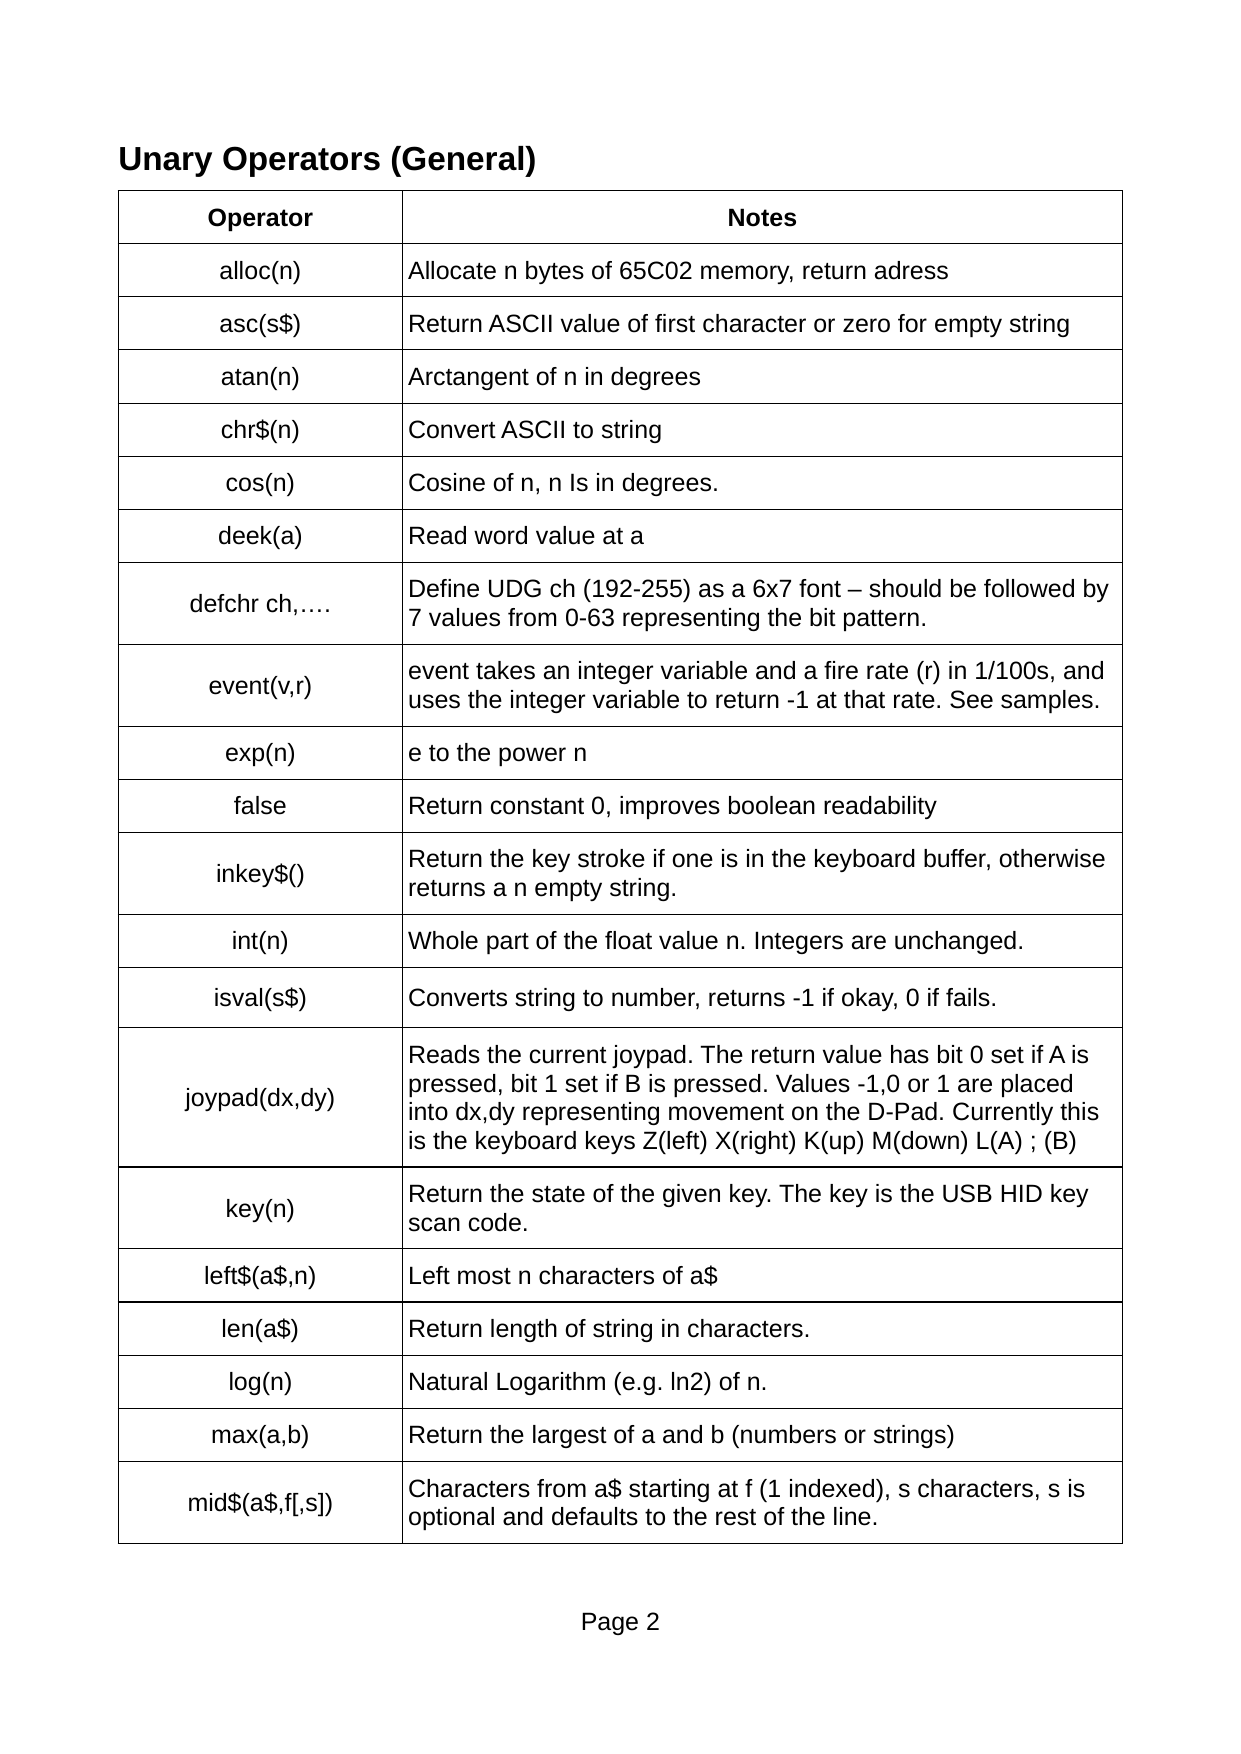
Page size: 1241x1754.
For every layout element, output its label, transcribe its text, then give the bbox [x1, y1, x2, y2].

table_cell Convert ASCII to string [403, 404, 1122, 456]
table_cell Reads the current joypad. The return value has bit 0 set if A is pressed, bit 1 set if B is pressed. Values -1,0 or 1 are placed into dx,dy representing movement on the D-Pad. Currently this is the keyboard keys Z(left) X(right) K(up) M(down) L(A) ; (B) [403, 1028, 1122, 1166]
table_cell Read word value at a [403, 510, 1122, 562]
table_cell False [119, 780, 402, 832]
table_cell event(v,r) [119, 645, 402, 726]
table_cell max(a,b) [119, 1409, 402, 1461]
table_header Notes [403, 191, 1122, 243]
table_cell Return length of string in characters. [403, 1303, 1122, 1354]
table_cell len(a$) [119, 1303, 402, 1354]
table_cell Left most n characters of a$ [403, 1249, 1122, 1301]
table_cell deek(a) [119, 510, 402, 562]
subtitle Unary Operators (General) [118, 139, 1122, 177]
table_cell exp(n) [119, 727, 402, 779]
table_cell Whole part of the float value n. Integers are unchanged. [403, 915, 1122, 967]
table_cell int(n) [119, 915, 402, 967]
table_cell Define UDG ch (192-255) as a 6x7 font – should be followed by 7 values from 0-63 representing the bit pattern. [403, 563, 1122, 644]
table_cell log(n) [119, 1356, 402, 1408]
table_cell atan(n) [119, 350, 402, 402]
table_cell joypad(dx,dy) [119, 1028, 402, 1166]
table_cell e to the power n [403, 727, 1122, 779]
table_cell Return the largest of a and b (numbers or strings) [403, 1409, 1122, 1461]
table_cell Defchr ch,…. [119, 563, 402, 644]
table_cell Arctangent of n in degrees [403, 350, 1122, 402]
table_cell Return ASCII value of first character or zero for empty string [403, 297, 1122, 349]
table_cell Cosine of n, n Is in degrees. [403, 457, 1122, 509]
table_cell cos(n) [119, 457, 402, 509]
table_cell isval(s$) [119, 968, 402, 1027]
table_cell event takes an integer variable and a fire rate (r) in 1/100s, and uses the integer variable to return -1 at that rate. See samples. [403, 645, 1122, 726]
table_cell Return constant 0, improves boolean readability [403, 780, 1122, 832]
table_cell Left$(a$,n) [119, 1249, 402, 1301]
table_cell Key(n) [119, 1168, 402, 1248]
table_cell Mid$(a$,f[,s]) [119, 1462, 402, 1543]
table_cell chr$(n) [119, 404, 402, 456]
table_cell Converts string to number, returns -1 if okay, 0 if fails. [403, 968, 1122, 1027]
table_cell Return the key stroke if one is in the keyboard buffer, otherwise returns a n empty string. [403, 833, 1122, 914]
table_cell Characters from a$ starting at f (1 indexed), s characters, s is optional and defaults to the rest of the line. [403, 1462, 1122, 1543]
table_cell Return the state of the given key. The key is the USB HID key scan code. [403, 1168, 1122, 1248]
table_cell Natural Logarithm (e.g. ln2) of n. [403, 1356, 1122, 1408]
table_cell Allocate n bytes of 65C02 memory, return adress [403, 244, 1122, 296]
table_header Operator [119, 191, 402, 243]
table_cell asc(s$) [119, 297, 402, 349]
table_cell alloc(n) [119, 244, 402, 296]
table_cell Inkey$() [119, 833, 402, 914]
